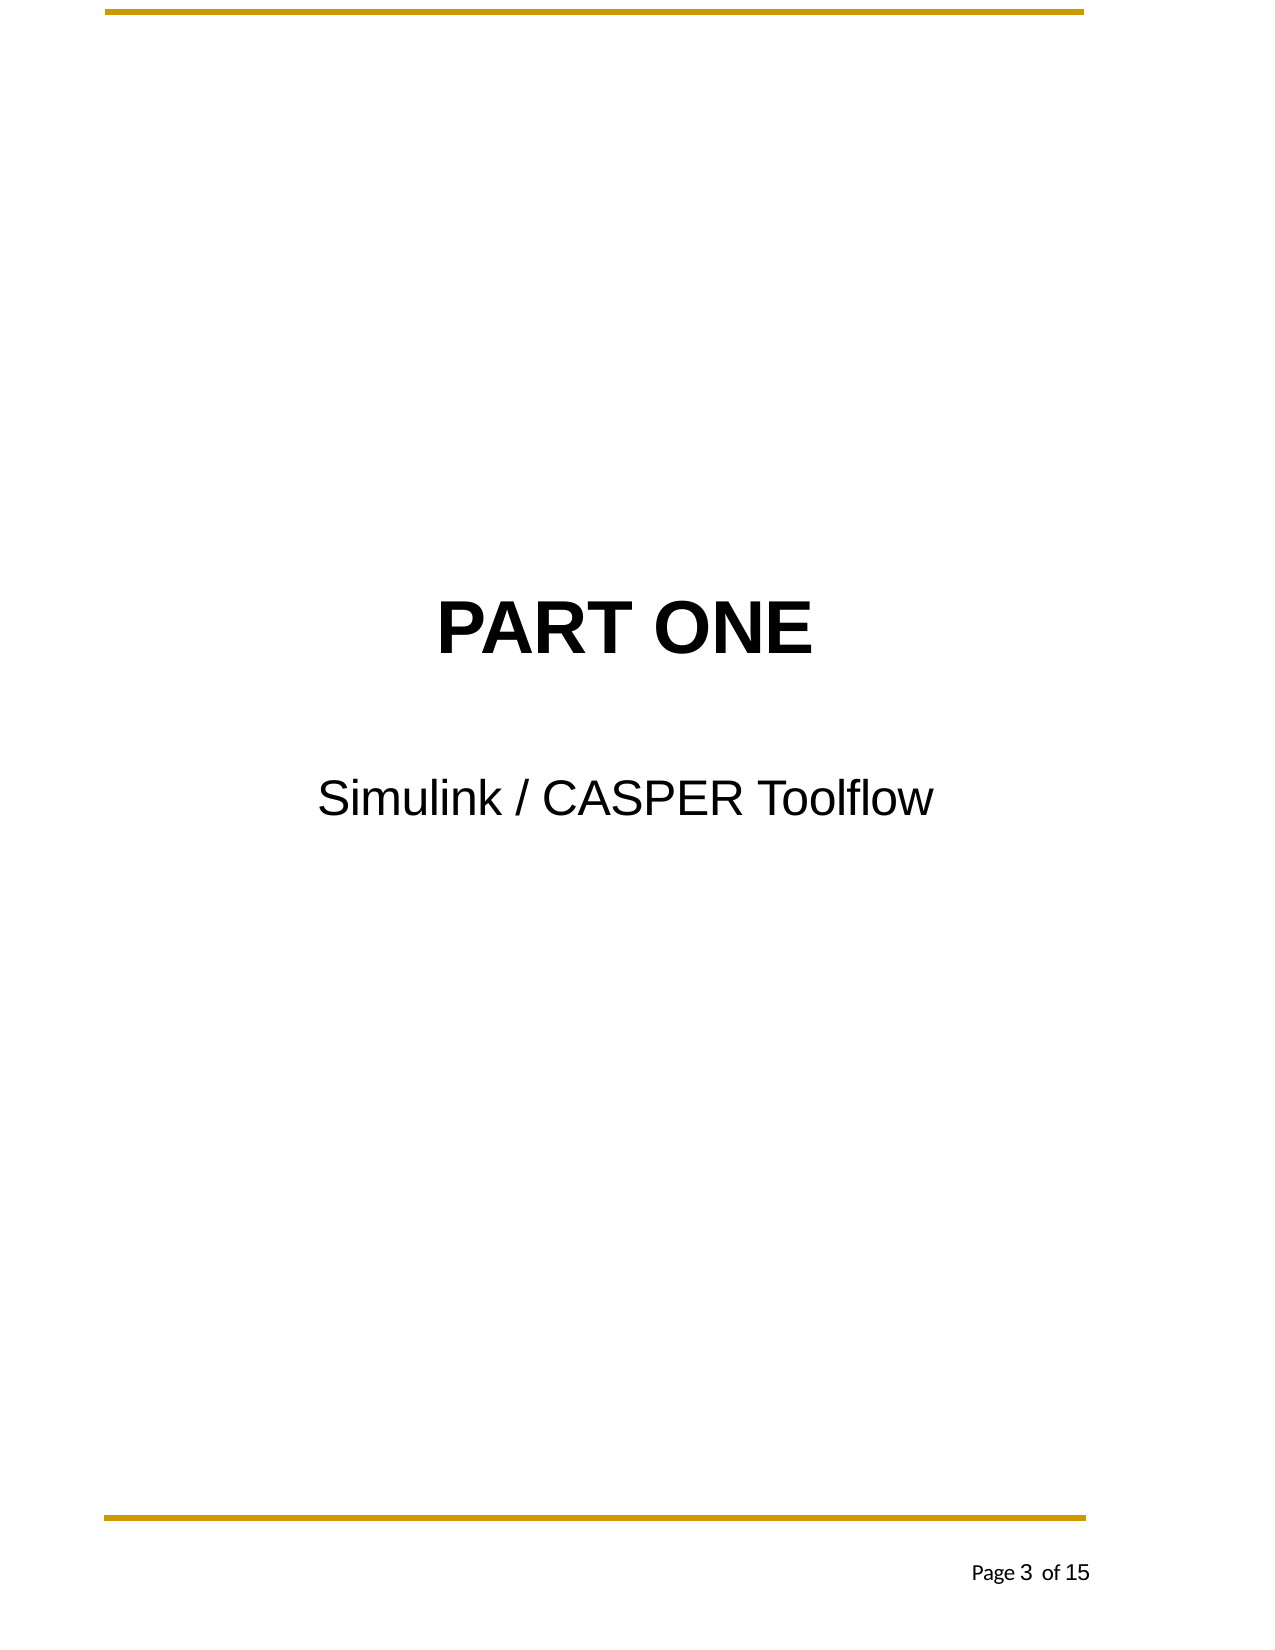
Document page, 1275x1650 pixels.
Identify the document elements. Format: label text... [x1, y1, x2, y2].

text Simulink / CASPER Toolflow [101, 768, 1151, 826]
text PART ONE [101, 583, 1151, 669]
